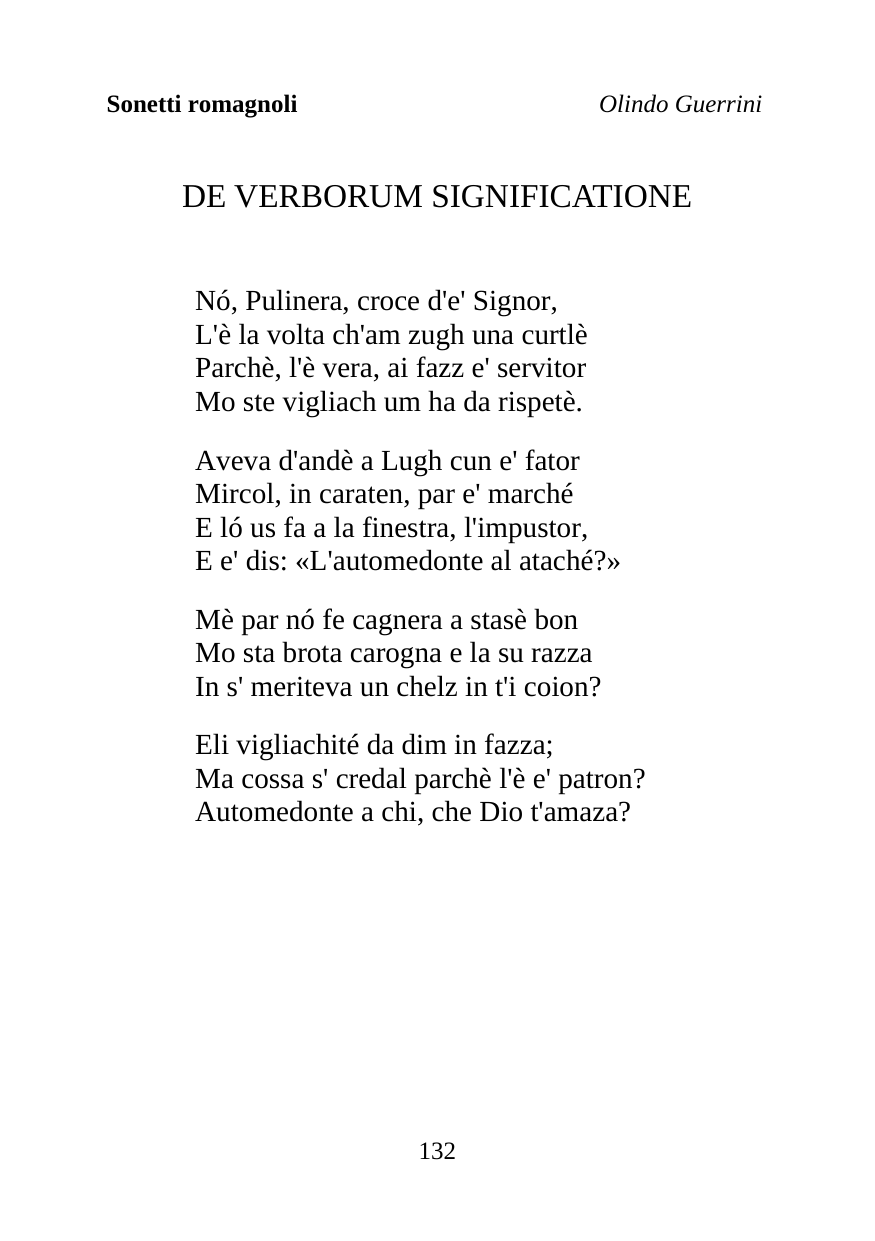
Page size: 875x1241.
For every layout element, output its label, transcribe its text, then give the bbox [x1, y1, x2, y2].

text Aveva d'andè a Lugh cun e' fator Mircol, in caraten, par e' marché E ló us fa a la finestra, l'impustor, E e' dis: «L'automedonte al ataché?» [195, 443, 768, 577]
text Eli vigliachité da dim in fazza; Ma cossa s' credal parchè l'è e' patron? Automedonte a chi, che Dio t'amaza? [195, 727, 768, 828]
subtitle DE VERBORUM SIGNIFICATIONE [106, 176, 768, 214]
text Mè par nó fe cagnera a stasè bon Mo sta brota carogna e la su razza In s' meriteva un chelz in t'i coion? [195, 602, 768, 702]
text Nó, Pulinera, croce d'e' Signor, L'è la volta ch'am zugh una curtlè Parchè, l'è vera, ai fazz e' servitor Mo ste vigliach um ha da rispetè. [195, 283, 768, 418]
